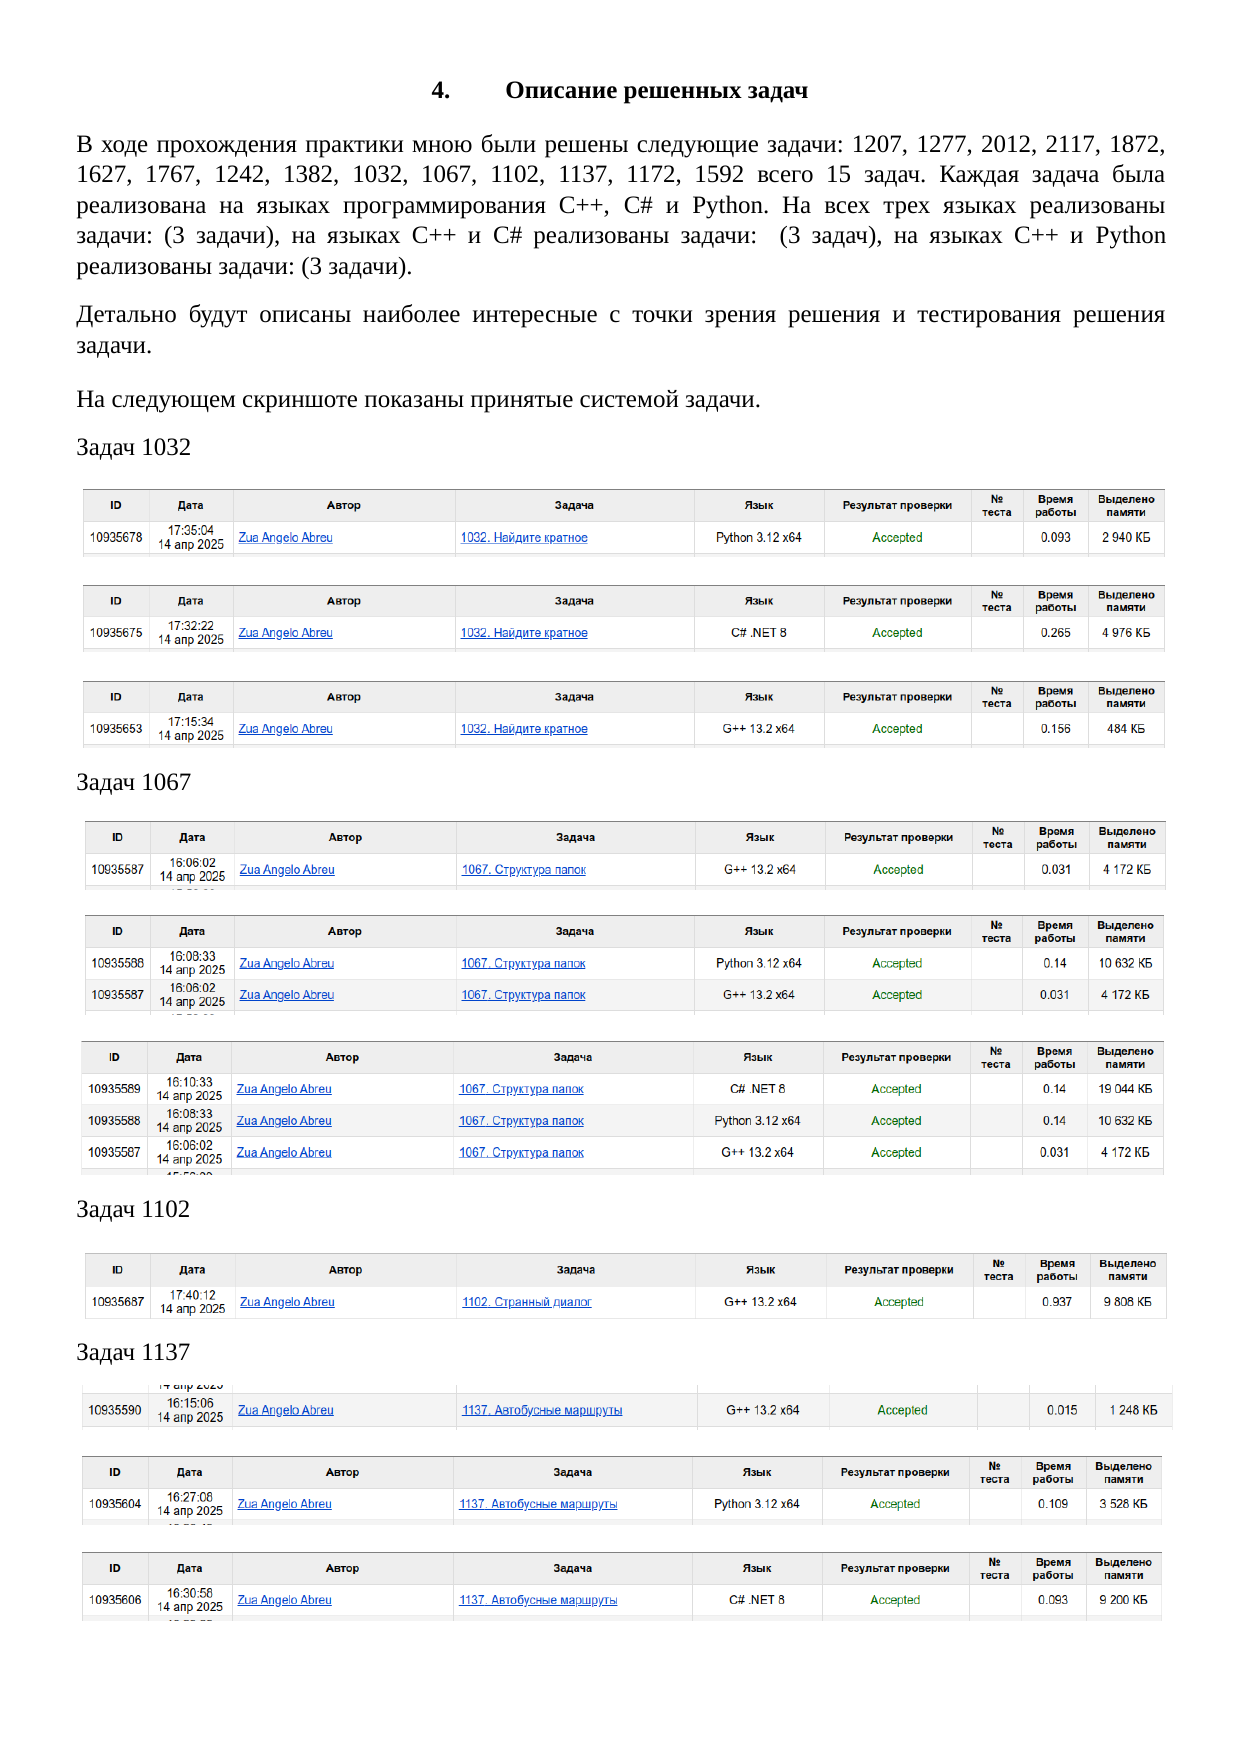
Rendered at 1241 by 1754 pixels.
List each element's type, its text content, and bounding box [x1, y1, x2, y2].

text Детально будут описаны наиболее интересные с точки зрения решения и тестирования решения задачи. [76, 299, 1166, 359]
text На следующем скриншоте показаны принятые системой задачи. [76, 384, 1166, 412]
text В ходе прохождения практики мною были решены следующие задачи: 1207, 1277, 2012, 2117, 1872, 1627, 1767, 1242, 1382, 1032, 1067, 1102, 1137, 1172, 1592 всего 15 задач. Каждая задача была реализована на языках программирования С++, C# и Python. На всех трех языках реализованы задачи: (3 задачи), на языках С++ и C# реализованы задачи: (3 задач), на языках С++ и Python реализованы задачи: (3 задачи). [76, 129, 1166, 279]
text Задач 1102 [76, 1194, 1166, 1222]
subtitle Описание решенных задач [75, 75, 1165, 104]
text Задач 1067 [76, 767, 1166, 796]
text Задач 1137 [76, 1337, 1166, 1366]
text Задач 1032 [76, 432, 1166, 461]
